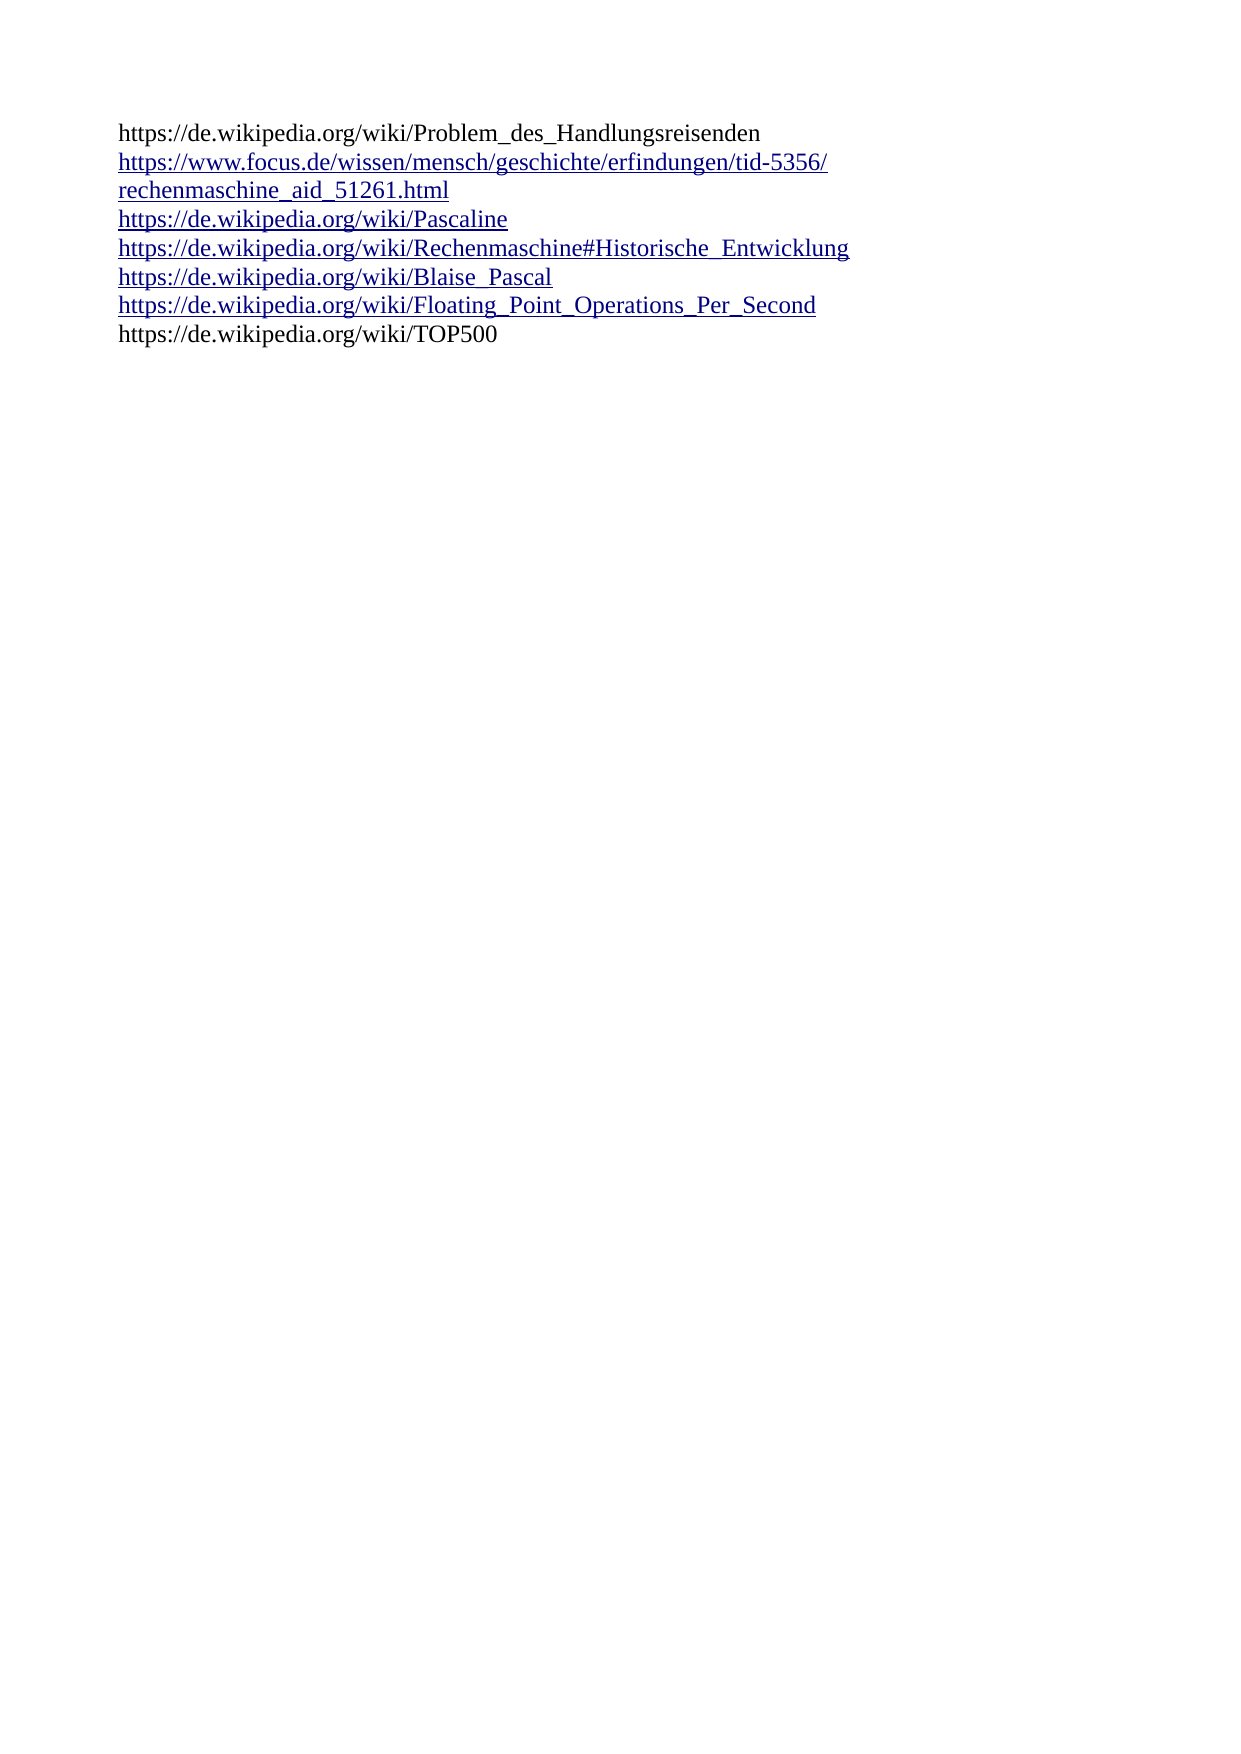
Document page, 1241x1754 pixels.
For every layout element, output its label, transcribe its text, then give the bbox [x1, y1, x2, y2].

text https://www.focus.de/wissen/mensch/geschichte/erfindungen/tid-5356/rechenmaschine_aid_51261.html [118, 147, 1122, 204]
text https://de.wikipedia.org/wiki/Pascaline [118, 204, 1122, 233]
text https://de.wikipedia.org/wiki/Floating_Point_Operations_Per_Second [118, 291, 1122, 319]
text https://de.wikipedia.org/wiki/TOP500 [118, 319, 1122, 348]
text https://de.wikipedia.org/wiki/Rechenmaschine#Historische_Entwicklung [118, 233, 1122, 262]
text https://de.wikipedia.org/wiki/Problem_des_Handlungsreisenden [118, 118, 1122, 147]
text https://de.wikipedia.org/wiki/Blaise_Pascal [118, 262, 1122, 291]
